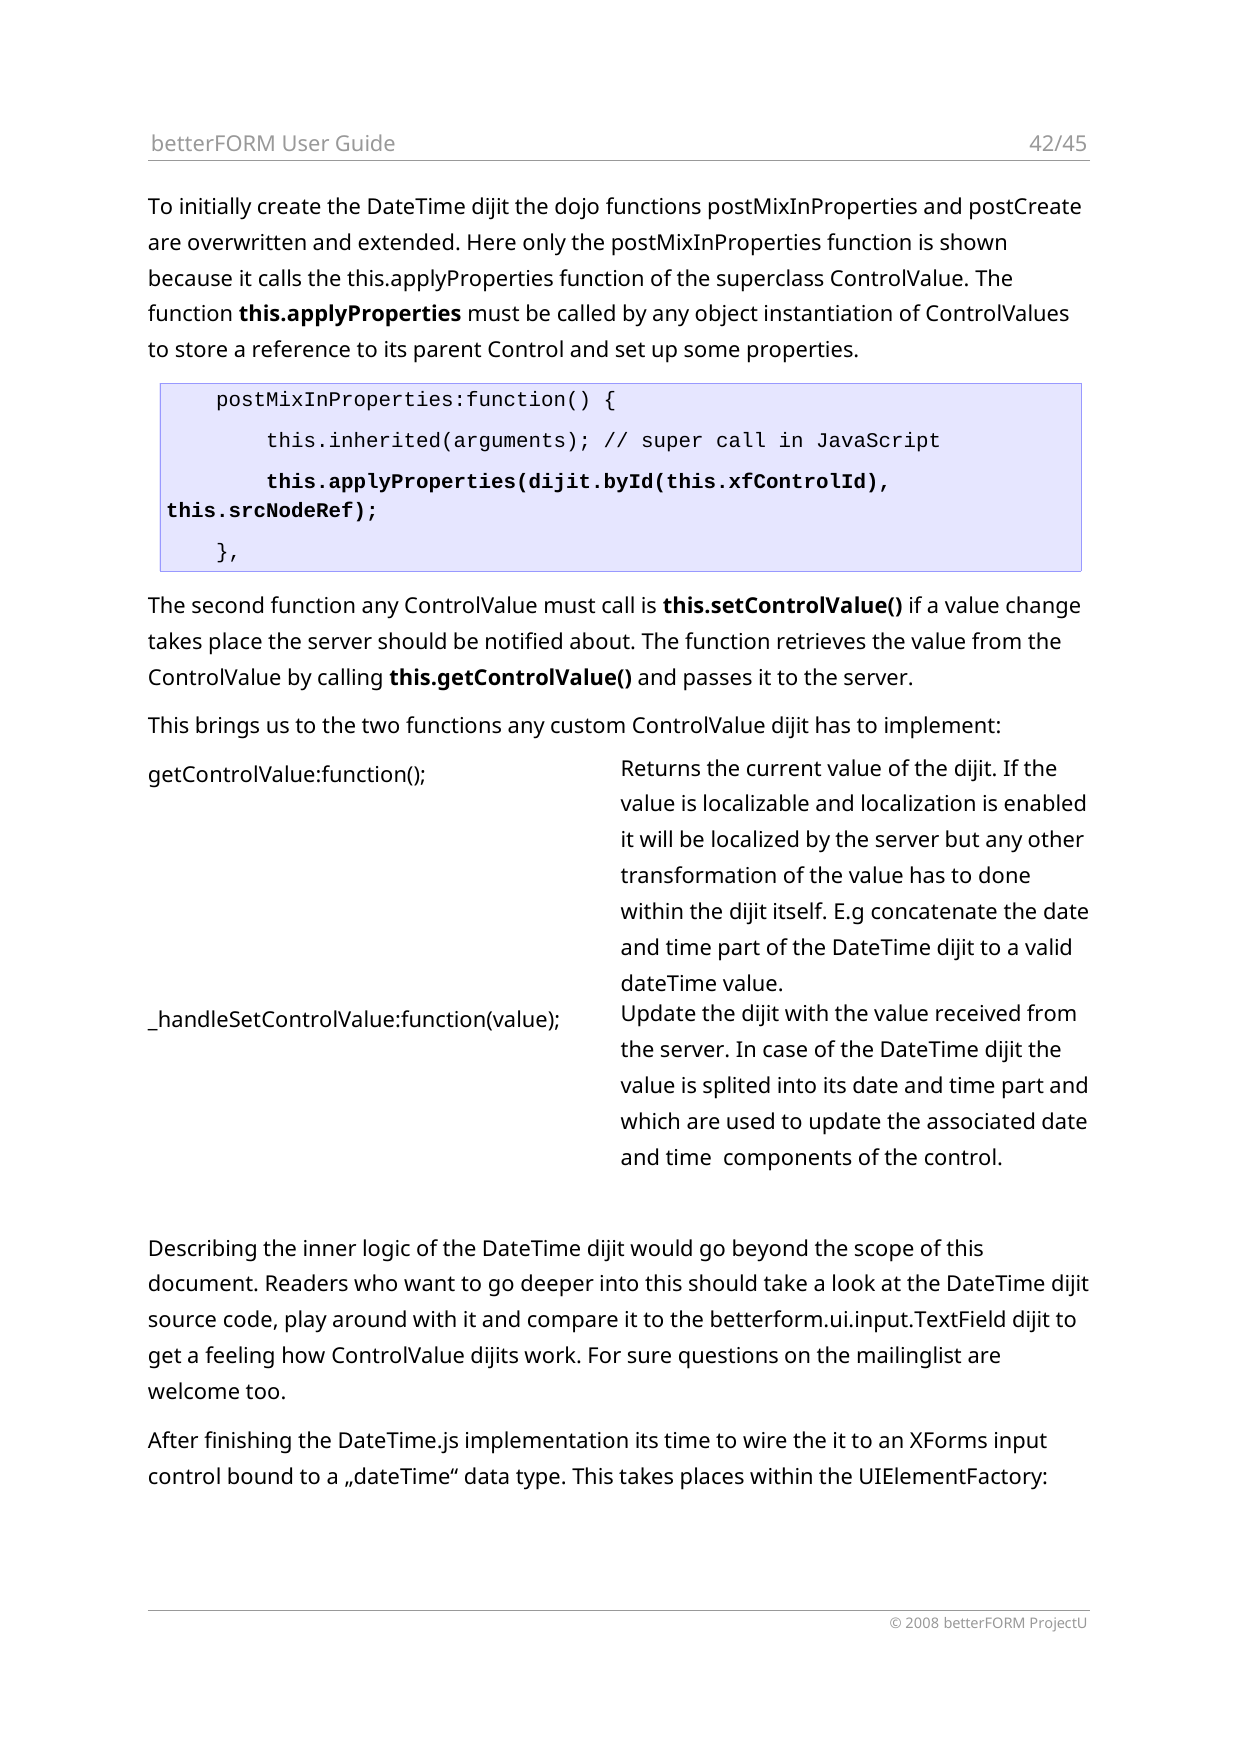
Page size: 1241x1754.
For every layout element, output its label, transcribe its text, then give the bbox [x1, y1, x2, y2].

table_cell Update the dijit with the value received from the server. In case of the DateTime dijit the value is splited into its date and time part and which are used to update the associated date and time components of the control. [620, 998, 1093, 1172]
text After finishing the DateTime.js implementation its time to wire the it to an XForms input control bound to a „dateTime“ data type. This takes places within the UIElementFactory: [148, 1424, 1090, 1491]
text This brings us to the two functions any custom ControlValue dijit has to implement: [148, 710, 1090, 740]
text }, [161, 535, 1081, 571]
table_header Returns the current value of the dijit. If the value is localizable and localization is enabled it will be localized by the server but any other transformation of the value has to done within the dijit itself. E.g concatenate the date and time part of the DateTime dijit to a valid dateTime value. [620, 753, 1093, 998]
table_cell _handleSetControlValue:function(value); [148, 998, 620, 1172]
text Describing the inner logic of the DateTime dijit would go beyond the scope of this document. Readers who want to go deeper into this should take a look at the DateTime dijit source code, play around with it and compare it to the betterform.ui.input.TextField dijit to get a feeling how ControlValue dijits work. For sure questions on the mailinglist are welcome too. [148, 1232, 1090, 1406]
text postMixInProperties:function() { [161, 384, 1081, 413]
table_header getControlValue:function(); [148, 753, 620, 998]
text this.inherited(arguments); // super call in JavaScript [161, 424, 1081, 454]
text To initially create the DateTime dijit the dojo functions postMixInProperties and postCreate are overwritten and extended. Here only the postMixInProperties function is shown because it calls the this.applyProperties function of the superclass ControlValue. The function this.applyProperties must be called by any object instantiation of ControlValues to store a reference to its parent Control and set up some properties. [148, 191, 1090, 364]
text this.applyProperties(dijit.byId(this.xfControlId), this.srcNodeRef); [161, 465, 1081, 524]
text The second function any ControlValue must call is this.setControlValue() if a value change takes place the server should be notified about. The function retrieves the value from the ControlValue by calling this.getControlValue() and passes it to the server. [148, 590, 1090, 692]
